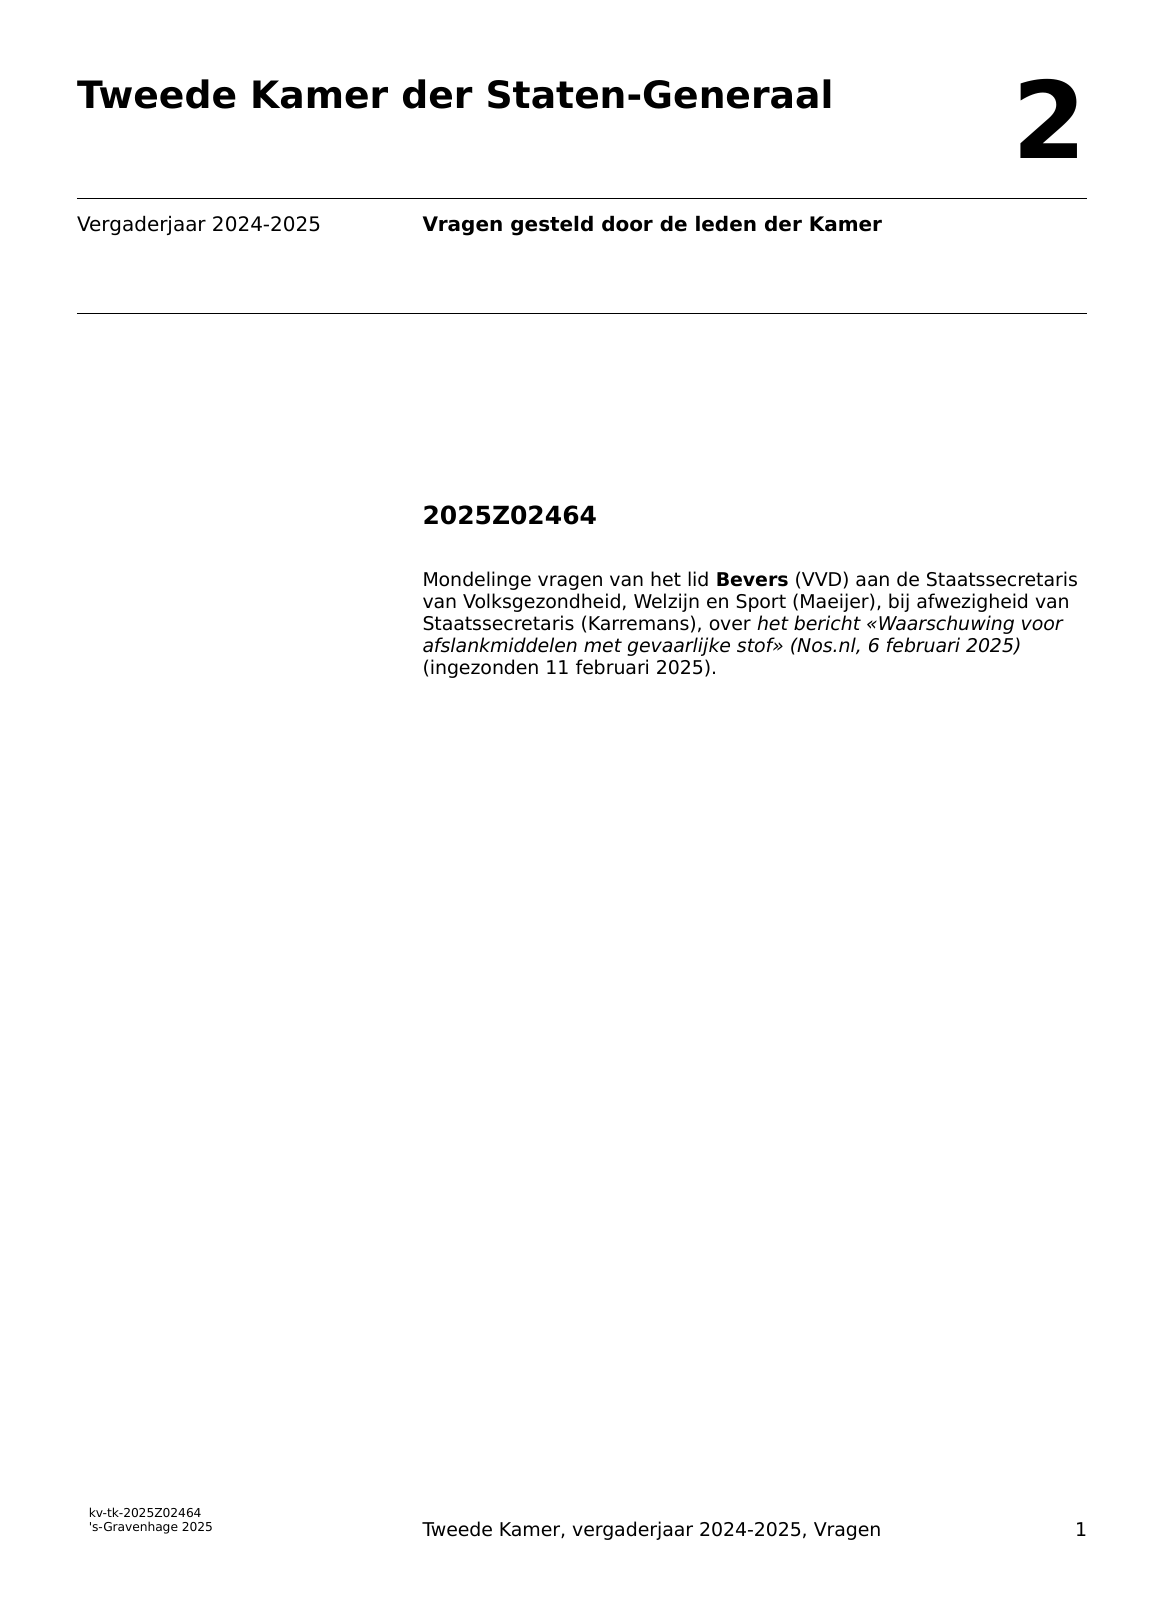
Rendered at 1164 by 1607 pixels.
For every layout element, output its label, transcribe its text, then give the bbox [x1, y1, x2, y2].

text 's-Gravenhage 2025 [88, 1520, 323, 1534]
table_cell Vergaderjaar 2024-2025 [77, 199, 422, 313]
text 2025Z02464 [422, 501, 1087, 531]
text kv-tk-2025Z02464 [88, 1506, 323, 1520]
text Mondelinge vragen van het lid Bevers (VVD) aan de Staatssecretaris van Volksgezondheid, Welzijn en Sport (Maeijer), bij afwezigheid van Staatssecretaris (Karremans), over het bericht «Waarschuwing voor afslankmiddelen met gevaarlijke stof» (Nos.nl, 6 februari 2025) (ingezonden 11 februari 2025). [422, 569, 1087, 679]
table_cell Vragen gesteld door de leden der Kamer [422, 199, 1087, 313]
table_header Tweede Kamer der Staten-Generaal [77, 59, 886, 198]
table_header 2 [886, 59, 1087, 198]
